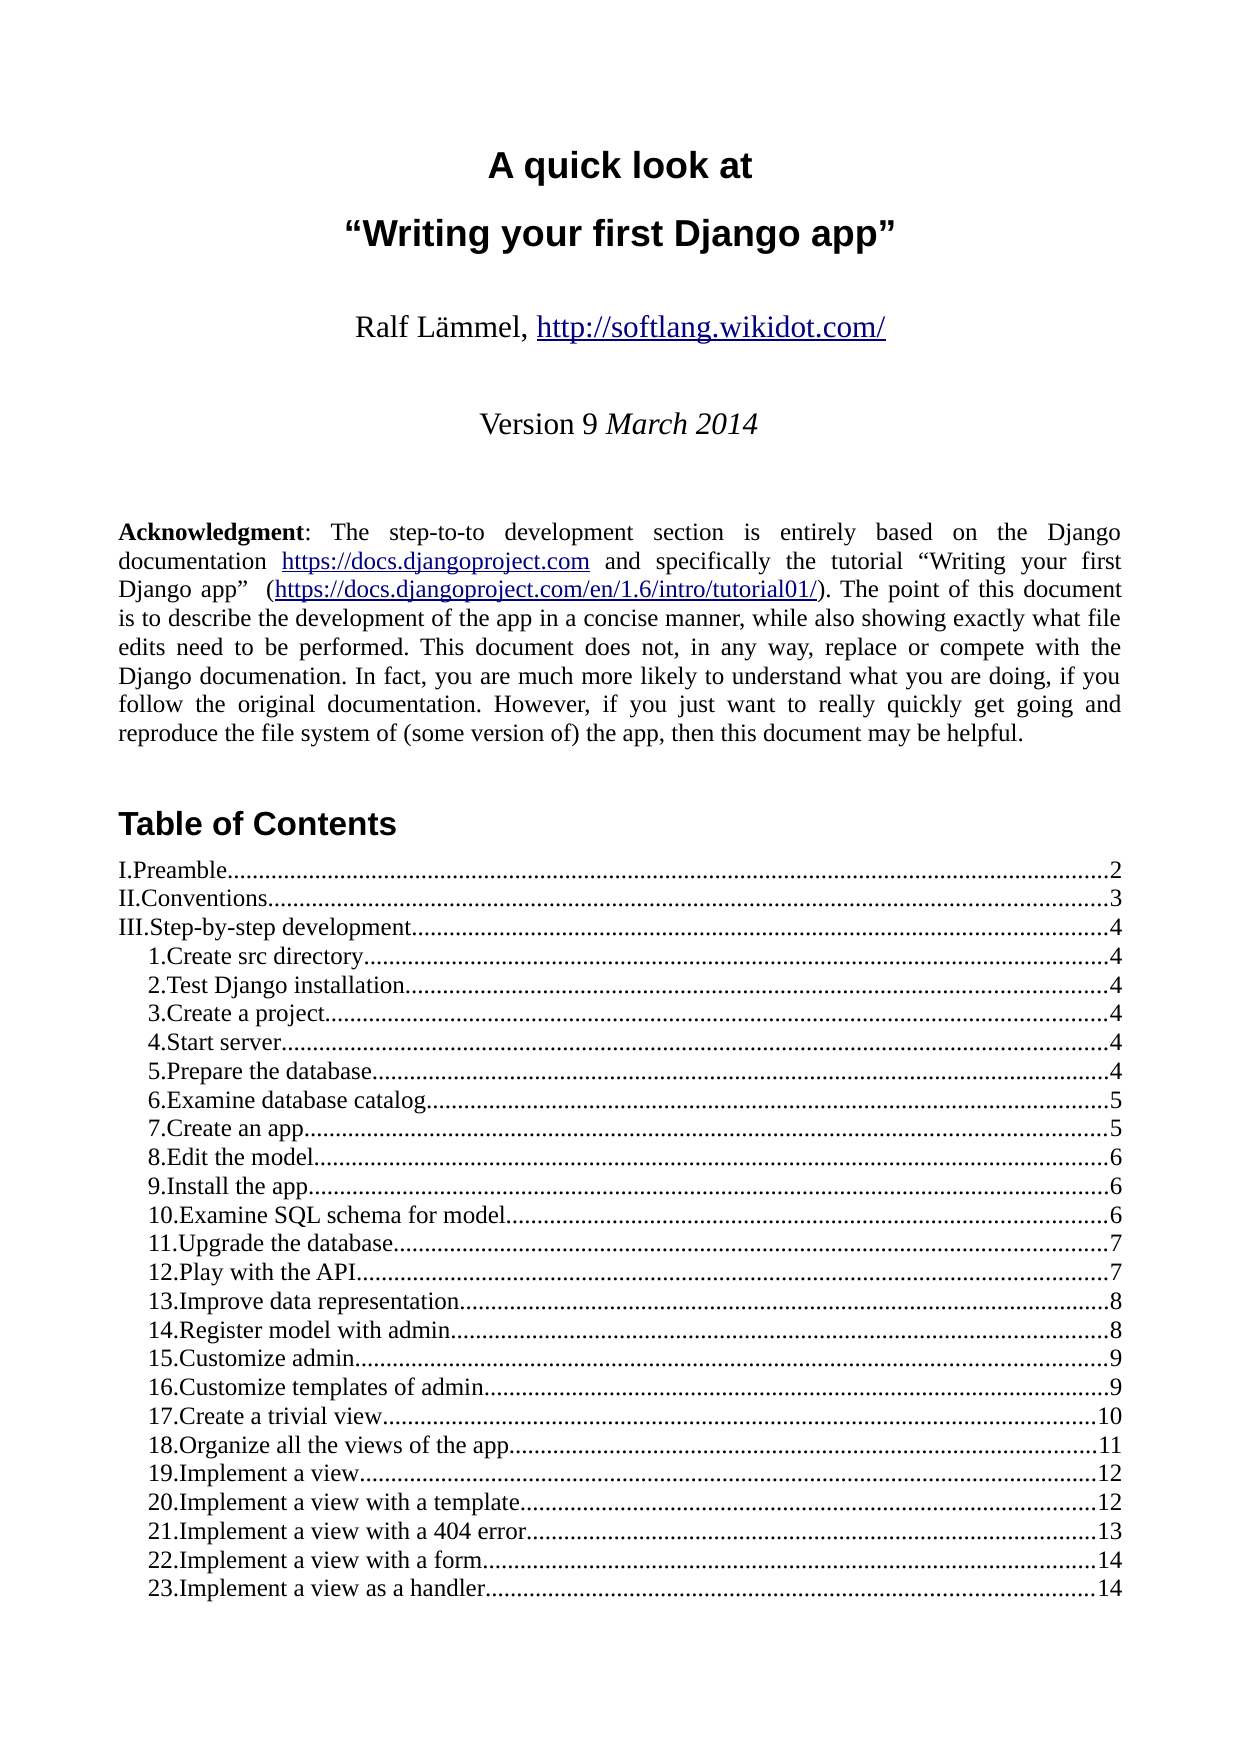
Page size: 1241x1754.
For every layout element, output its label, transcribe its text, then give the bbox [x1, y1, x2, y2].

text III.Step-by-step development 4 [118, 912, 1122, 941]
text 21.Implement a view with a 404 error 13 [148, 1516, 1122, 1545]
text 22.Implement a view with a form 14 [148, 1545, 1122, 1573]
text 20.Implement a view with a template 12 [148, 1487, 1122, 1516]
text 17.Create a trivial view 10 [148, 1401, 1122, 1430]
subtitle Table of Contents [118, 804, 1122, 842]
text 14.Register model with admin 8 [148, 1315, 1122, 1343]
text II.Conventions 3 [118, 883, 1122, 912]
text 16.Customize templates of admin 9 [148, 1372, 1122, 1401]
text 8.Edit the model 6 [148, 1142, 1122, 1171]
text 19.Implement a view 12 [148, 1458, 1122, 1487]
title “Writing your first Django app” [118, 211, 1122, 254]
text 18.Organize all the views of the app 11 [148, 1430, 1122, 1458]
text 9.Install the app 6 [148, 1171, 1122, 1200]
text 2.Test Django installation 4 [148, 970, 1122, 998]
title A quick look at [118, 143, 1122, 186]
text I.Preamble 2 [118, 855, 1122, 883]
text Version 9 March 2014 [118, 405, 1122, 441]
text 12.Play with the API 7 [148, 1257, 1122, 1286]
text 5.Prepare the database 4 [148, 1056, 1122, 1085]
text 7.Create an app 5 [148, 1113, 1122, 1142]
text 6.Examine database catalog 5 [148, 1085, 1122, 1113]
text 15.Customize admin 9 [148, 1343, 1122, 1372]
text 10.Examine SQL schema for model 6 [148, 1200, 1122, 1228]
text 1.Create src directory 4 [148, 941, 1122, 970]
text 3.Create a project 4 [148, 998, 1122, 1027]
text 4.Start server 4 [148, 1027, 1122, 1056]
text Ralf Lämmel, http://softlang.wikidot.com/ [118, 308, 1122, 344]
text Acknowledgment: The step-to-to development section is entirely based on the Django documentation https://docs.djangoproject.com and specifically the tutorial “Writing your first Django app” (https://docs.djangoproject.com/en/1.6/intro/tutorial01/). The point of this document is to describe the development of the app in a concise manner, while also showing exactly what file edits need to be performed. This document does not, in any way, replace or compete with the Django documenation. In fact, you are much more likely to understand what you are doing, if you follow the original documentation. However, if you just want to really quickly get going and reproduce the file system of (some version of) the app, then this document may be helpful. [118, 517, 1122, 747]
text 23.Implement a view as a handler 14 [148, 1573, 1122, 1602]
text 13.Improve data representation 8 [148, 1286, 1122, 1315]
text 11.Upgrade the database 7 [148, 1228, 1122, 1257]
